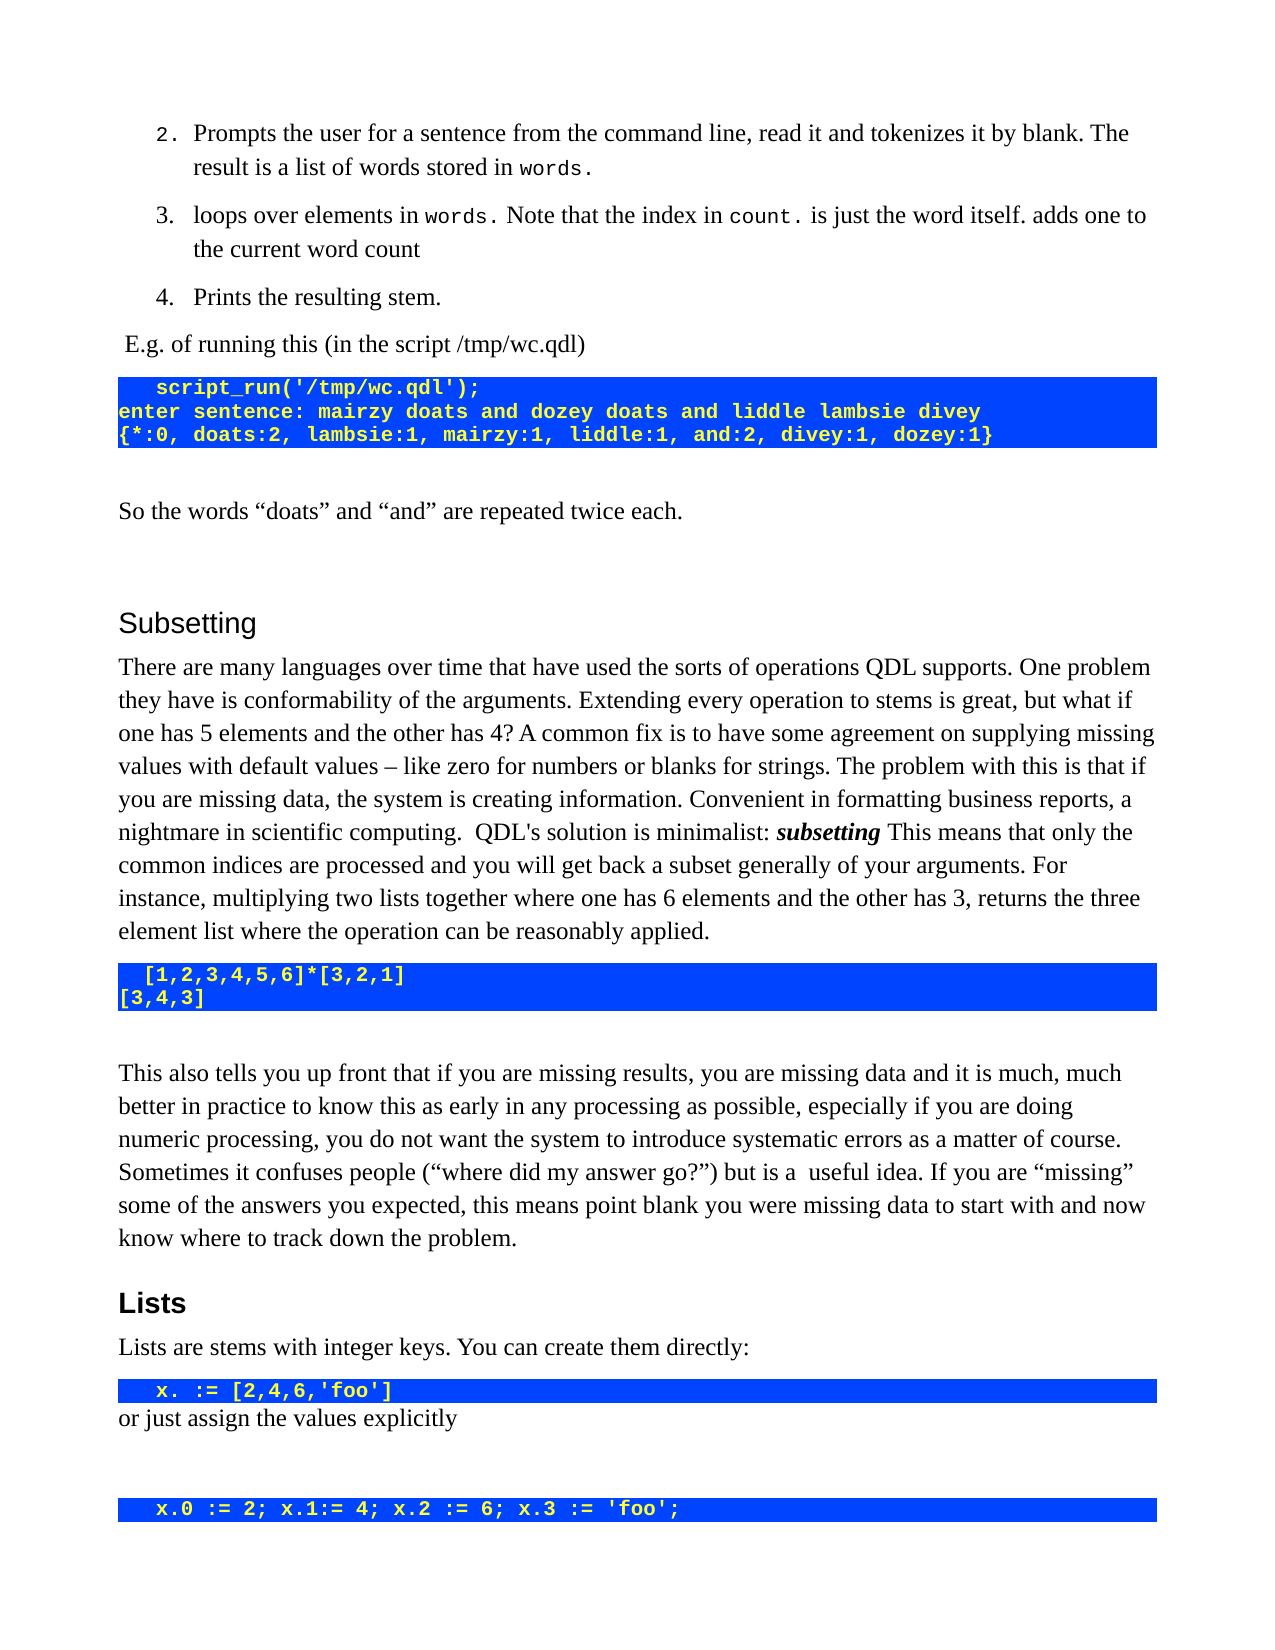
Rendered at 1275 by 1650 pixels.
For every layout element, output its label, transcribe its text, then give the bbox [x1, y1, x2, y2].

text enter sentence: mairzy doats and dozey doats and liddle lambsie divey [118, 401, 1157, 424]
text So the words “doats” and “and” are repeated twice each. [118, 496, 1157, 524]
text E.g. of running this (in the script /tmp/wc.qdl) [118, 329, 1157, 358]
list Prints the resulting stem. [156, 282, 1157, 311]
text x. := [2,4,6,'foo'] [118, 1379, 1157, 1403]
text {*:0, doats:2, lambsie:1, mairzy:1, liddle:1, and:2, divey:1, dozey:1} [118, 424, 1157, 448]
text script_run('/tmp/wc.qdl'); [118, 377, 1157, 401]
text This also tells you up front that if you are missing results, you are missing data and it is much, much better in practice to know this as early in any processing as possible, especially if you are doing numeric processing, you do not want the system to introduce systematic errors as a matter of course. Sometimes it confuses people (“where did my answer go?”) but is a useful idea. If you are “missing” some of the answers you expected, this means point blank you were missing data to start with and now know where to track down the problem. [118, 1058, 1157, 1252]
subtitle Subsetting [118, 606, 1157, 639]
text Lists are stems with integer keys. You can create them directly: [118, 1332, 1157, 1361]
subtitle Lists [118, 1286, 1157, 1319]
text There are many languages over time that have used the sorts of operations QDL supports. One problem they have is conformability of the arguments. Extending every operation to stems is great, but what if one has 5 elements and the other has 4? A common fix is to have some agreement on supplying missing values with default values – like zero for numbers or blanks for strings. The problem with this is that if you are missing data, the system is creating information. Convenient in formatting business reports, a nightmare in scientific computing. QDL's solution is minimalist: subsetting This means that only the common indices are processed and you will get back a subset generally of your arguments. For instance, multiplying two lists together where one has 6 elements and the other has 3, returns the three element list where the operation can be reasonably applied. [118, 652, 1157, 945]
text [1,2,3,4,5,6]*[3,2,1] [118, 963, 1157, 987]
text x.0 := 2; x.1:= 4; x.2 := 6; x.3 := 'foo'; [118, 1498, 1157, 1522]
list loops over elements in words. Note that the index in count. is just the word itself. adds one to the current word count [156, 201, 1157, 263]
text [3,4,3] [118, 987, 1157, 1011]
text or just assign the values explicitly [118, 1403, 1157, 1432]
list Prompts the user for a sentence from the command line, read it and tokenizes it by blank. The result is a list of words stored in words. [156, 118, 1157, 182]
